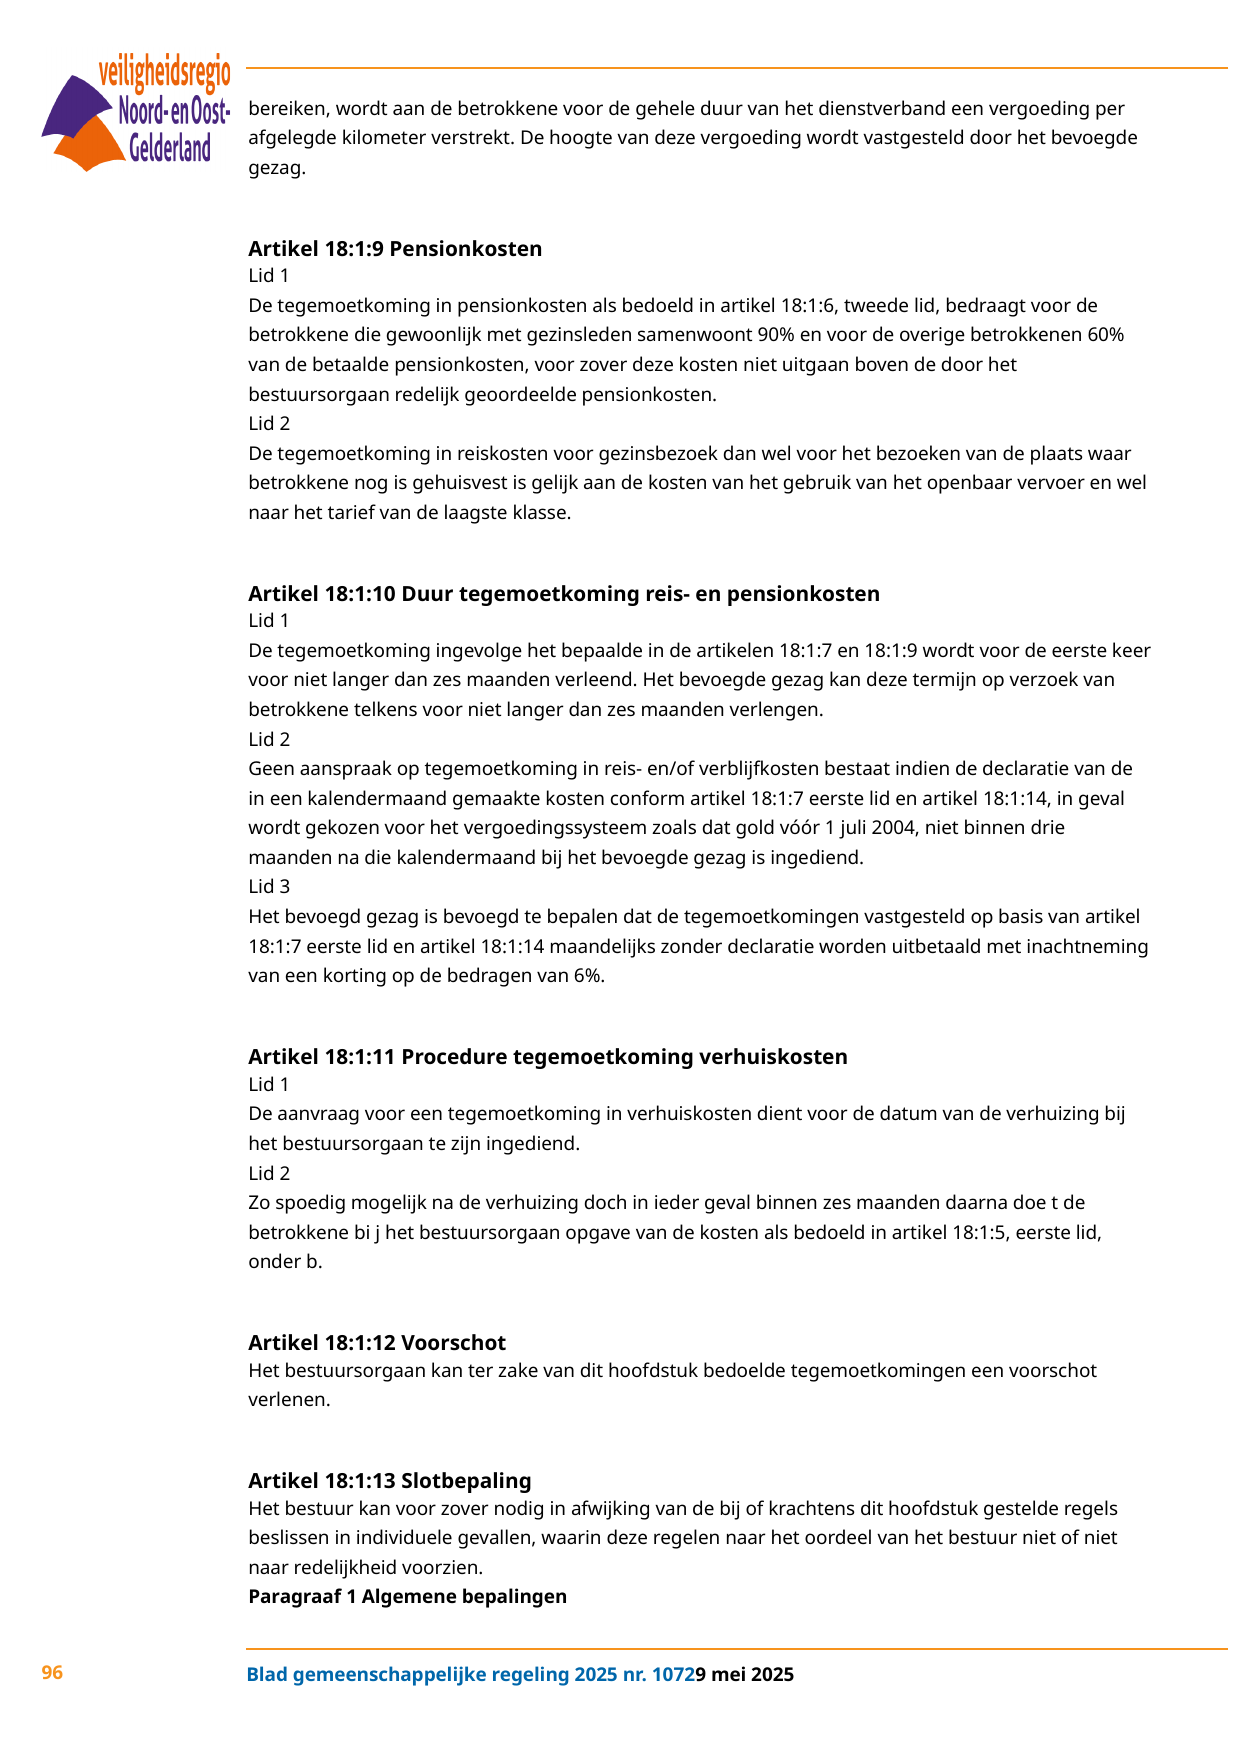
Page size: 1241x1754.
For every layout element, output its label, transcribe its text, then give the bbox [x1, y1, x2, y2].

text Artikel 18:1:12 Voorschot [248, 1328, 1152, 1357]
text De tegemoetkoming in reiskosten voor gezinsbezoek dan wel voor het bezoeken van de plaats waar betrokkene nog is gehuisvest is gelijk aan de kosten van het gebruik van het openbaar vervoer en wel naar het tarief van de laagste klasse. [248, 440, 1152, 525]
text Lid 1 [248, 262, 1152, 288]
text Het bevoegd gezag is bevoegd te bepalen dat de tegemoetkomingen vastgesteld op basis van artikel 18:1:7 eerste lid en artikel 18:1:14 maandelijks zonder declaratie worden uitbetaald met inachtneming van een korting op de bedragen van 6%. [248, 903, 1152, 988]
text Lid 2 [248, 726, 1152, 752]
text Artikel 18:1:11 Procedure tegemoetkoming verhuiskosten [248, 1042, 1152, 1071]
text bereiken, wordt aan de betrokkene voor de gehele duur van het dienstverband een vergoeding per afgelegde kilometer verstrekt. De hoogte van deze vergoeding wordt vastgesteld door het bevoegde gezag. [248, 95, 1152, 180]
text Artikel 18:1:10 Duur tegemoetkoming reis- en pensionkosten [248, 579, 1152, 607]
text Zo spoedig mogelijk na de verhuizing doch in ieder geval binnen zes maanden daarna doe t de betrokkene bi j het bestuursorgaan opgave van de kosten als bedoeld in artikel 18:1:5, eerste lid, onder b. [248, 1189, 1152, 1274]
text De tegemoetkoming ingevolge het bepaalde in de artikelen 18:1:7 en 18:1:9 wordt voor de eerste keer voor niet langer dan zes maanden verleend. Het bevoegde gezag kan deze termijn op verzoek van betrokkene telkens voor niet langer dan zes maanden verlengen. [248, 637, 1152, 722]
text Artikel 18:1:9 Pensionkosten [248, 234, 1152, 262]
text Het bestuursorgaan kan ter zake van dit hoofdstuk bedoelde tegemoetkomingen een voorschot verlenen. [248, 1357, 1152, 1412]
text Artikel 18:1:13 Slotbepaling [248, 1466, 1152, 1495]
text Het bestuur kan voor zover nodig in afwijking van de bij of krachtens dit hoofdstuk gestelde regels beslissen in individuele gevallen, waarin deze regelen naar het oordeel van het bestuur niet of niet naar redelijkheid voorzien. [248, 1495, 1152, 1580]
text Lid 1 [248, 1071, 1152, 1097]
text Lid 2 [248, 1160, 1152, 1185]
text Paragraaf 1 Algemene bepalingen [248, 1584, 1152, 1609]
text Geen aanspraak op tegemoetkoming in reis- en/of verblijfkosten bestaat indien de declaratie van de in een kalendermaand gemaakte kosten conform artikel 18:1:7 eerste lid en artikel 18:1:14, in geval wordt gekozen voor het vergoedingssysteem zoals dat gold vóór 1 juli 2004, niet binnen drie maanden na die kalendermaand bij het bevoegde gezag is ingediend. [248, 755, 1152, 870]
text Lid 2 [248, 410, 1152, 436]
text De aanvraag voor een tegemoetkoming in verhuiskosten dient voor de datum van de verhuizing bij het bestuursorgaan te zijn ingediend. [248, 1101, 1152, 1156]
text De tegemoetkoming in pensionkosten als bedoeld in artikel 18:1:6, tweede lid, bedraagt voor de betrokkene die gewoonlijk met gezinsleden samenwoont 90% en voor de overige betrokkenen 60% van de betaalde pensionkosten, voor zover deze kosten niet uitgaan boven de door het bestuursorgaan redelijk geoordeelde pensionkosten. [248, 292, 1152, 406]
picture [41, 47, 231, 172]
text Lid 3 [248, 874, 1152, 899]
text Lid 1 [248, 607, 1152, 633]
